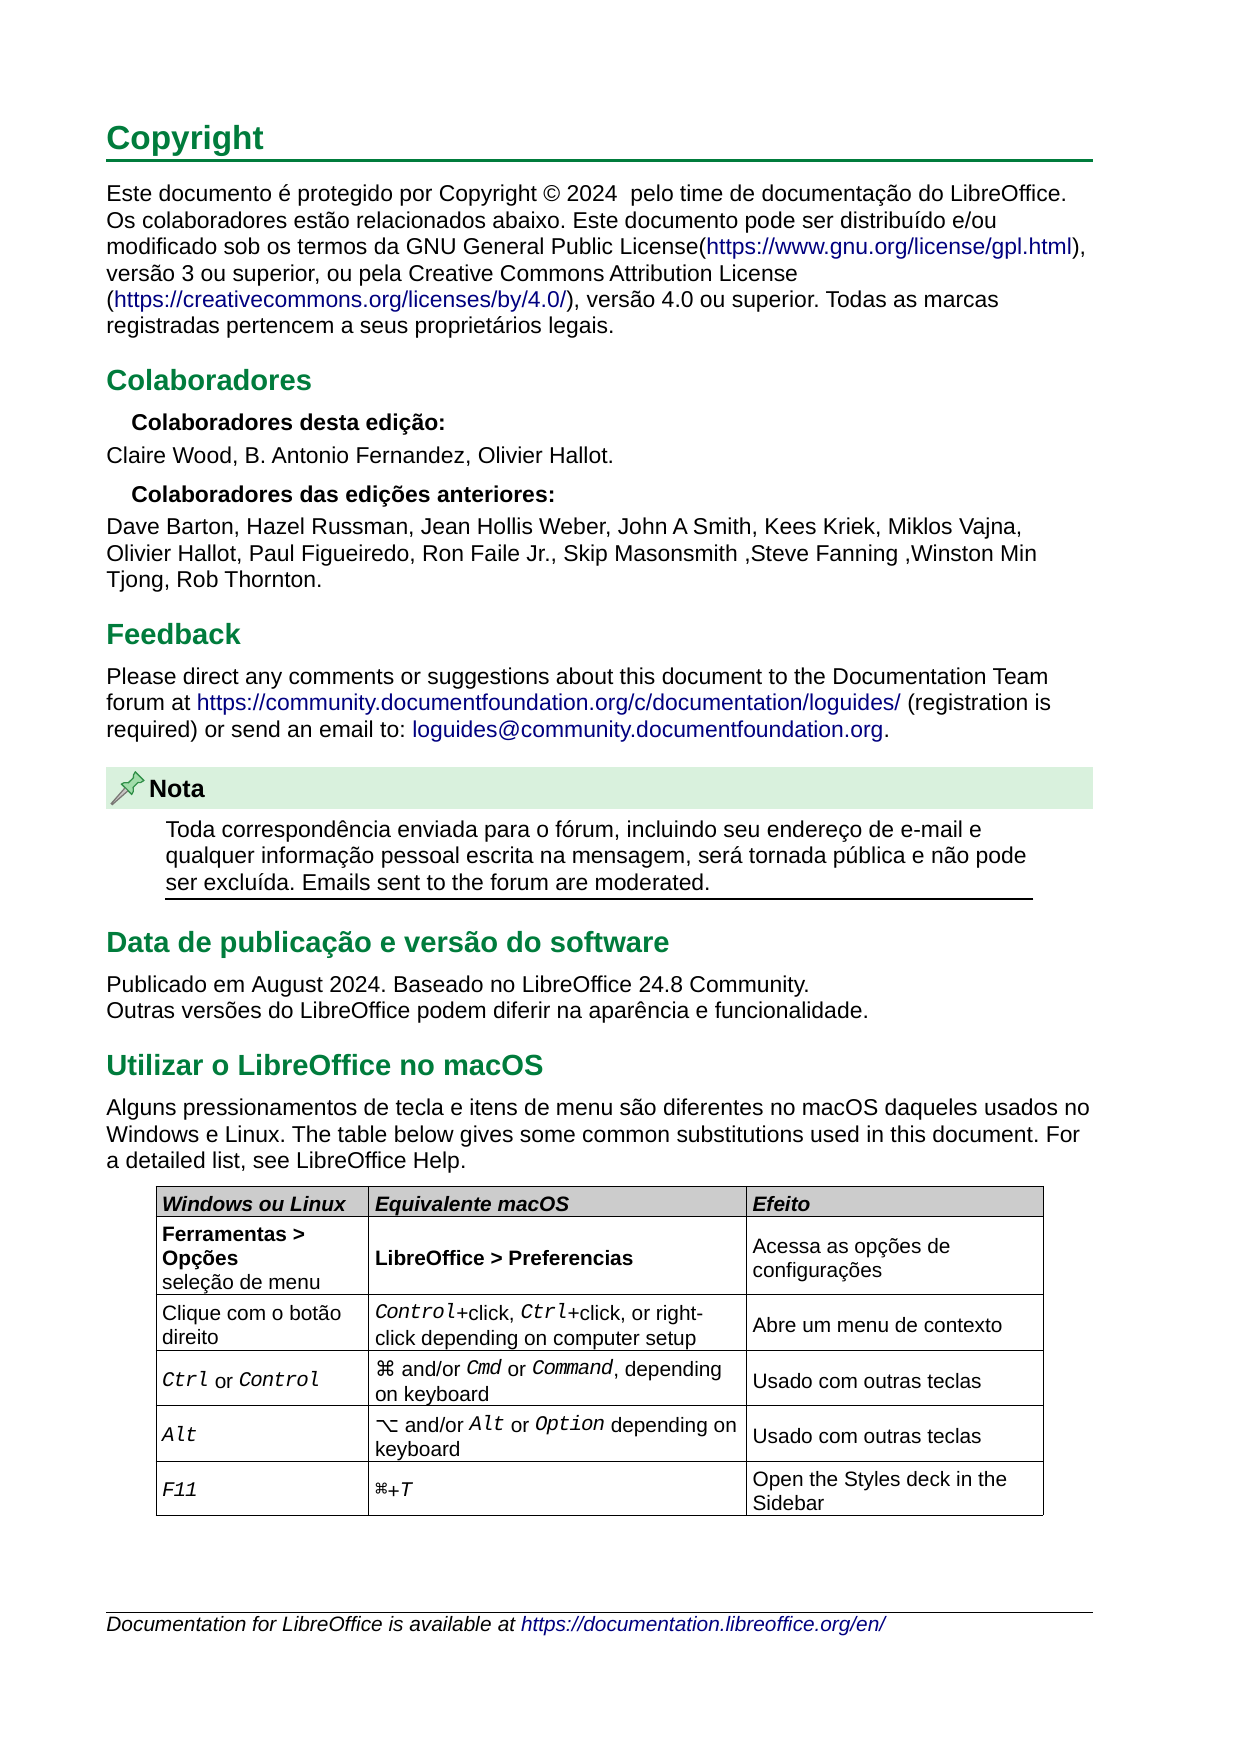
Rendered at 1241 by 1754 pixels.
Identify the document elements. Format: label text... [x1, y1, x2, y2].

table_cell Acessa as opções de configurações [747, 1217, 1043, 1294]
table_cell ⌘ and/or Cmd or Command, depending on keyboard [369, 1351, 746, 1405]
subtitle Feedback [106, 617, 1093, 651]
text Dave Barton, Hazel Russman, Jean Hollis Weber, John A Smith, Kees Kriek, Miklos Vajna, Olivier Hallot, Paul Figueiredo, Ron Faile Jr., Skip Masonsmith ,Steve Fanning ,Winston Min Tjong, Rob Thornton. [106, 513, 1093, 592]
text Please direct any comments or suggestions about this document to the Documentation Team forum at https://community.documentfoundation.org/c/documentation/loguides/ (registration is required) or send an email to: loguides@community.documentfoundation.org. [106, 663, 1093, 742]
table_cell Control+click, Ctrl+click, or right-click depending on computer setup [369, 1295, 746, 1349]
subtitle Copyright [106, 118, 1093, 159]
text Claire Wood, B. Antonio Fernandez, Olivier Hallot. [106, 442, 1093, 468]
text Colaboradores das edições anteriores: [131, 481, 1093, 507]
table_cell LibreOffice > Preferencias [369, 1217, 746, 1294]
subtitle Nota [148, 767, 1093, 809]
table_cell Open the Styles deck in the Sidebar [747, 1462, 1043, 1515]
table_cell ⌘+T [369, 1462, 746, 1515]
table_cell ⌥ and/or Alt or Option depending on keyboard [369, 1406, 746, 1461]
table_cell Alt [157, 1406, 368, 1461]
table_header Windows ou Linux [157, 1187, 368, 1216]
table_cell F11 [157, 1462, 368, 1515]
table_header Equivalente macOS [369, 1187, 746, 1216]
table_cell Clique com o botão direito [157, 1295, 368, 1349]
table_header Efeito [747, 1187, 1043, 1216]
table_cell Abre um menu de contexto [747, 1295, 1043, 1349]
text Colaboradores desta edição: [131, 409, 1093, 436]
table_cell Usado com outras teclas [747, 1351, 1043, 1405]
table_cell Ferramentas > Opções seleção de menu [157, 1217, 368, 1294]
text Alguns pressionamentos de tecla e itens de menu são diferentes no macOS daqueles usados no Windows e Linux. The table below gives some common substitutions used in this document. For a detailed list, see LibreOffice Help. [106, 1094, 1093, 1173]
table_cell Ctrl or Control [157, 1351, 368, 1405]
text Publicado em Agosto de 2024. Baseado no LibreOffice 24.8 Community. Outras versões do LibreOffice podem diferir na aparência e funcionalidade. [106, 971, 1093, 1023]
text Este documento é protegido por Copyright © 2024 pelo time de documentação do LibreOffice. Os colaboradores estão relacionados abaixo. Este documento pode ser distribuído e/ou modificado sob os termos da GNU General Public License(https://www.gnu.org/license/gpl.html), versão 3 ou superior, ou pela Creative Commons Attribution License (https://creativecommons.org/licenses/by/4.0/), versão 4.0 ou superior. Todas as marcas registradas pertencem a seus proprietários legais. [106, 180, 1093, 338]
subtitle Colaboradores [106, 363, 1093, 397]
subtitle Data de publicação e versão do software [106, 925, 1093, 958]
text Toda correspondência enviada para o fórum, incluindo seu endereço de e-mail e qualquer informação pessoal escrita na mensagem, será tornada pública e não pode ser excluída. Emails sent to the forum are moderated. [165, 816, 1033, 898]
table_cell Usado com outras teclas [747, 1406, 1043, 1461]
subtitle Utilizar o LibreOffice no macOS [106, 1048, 1093, 1082]
